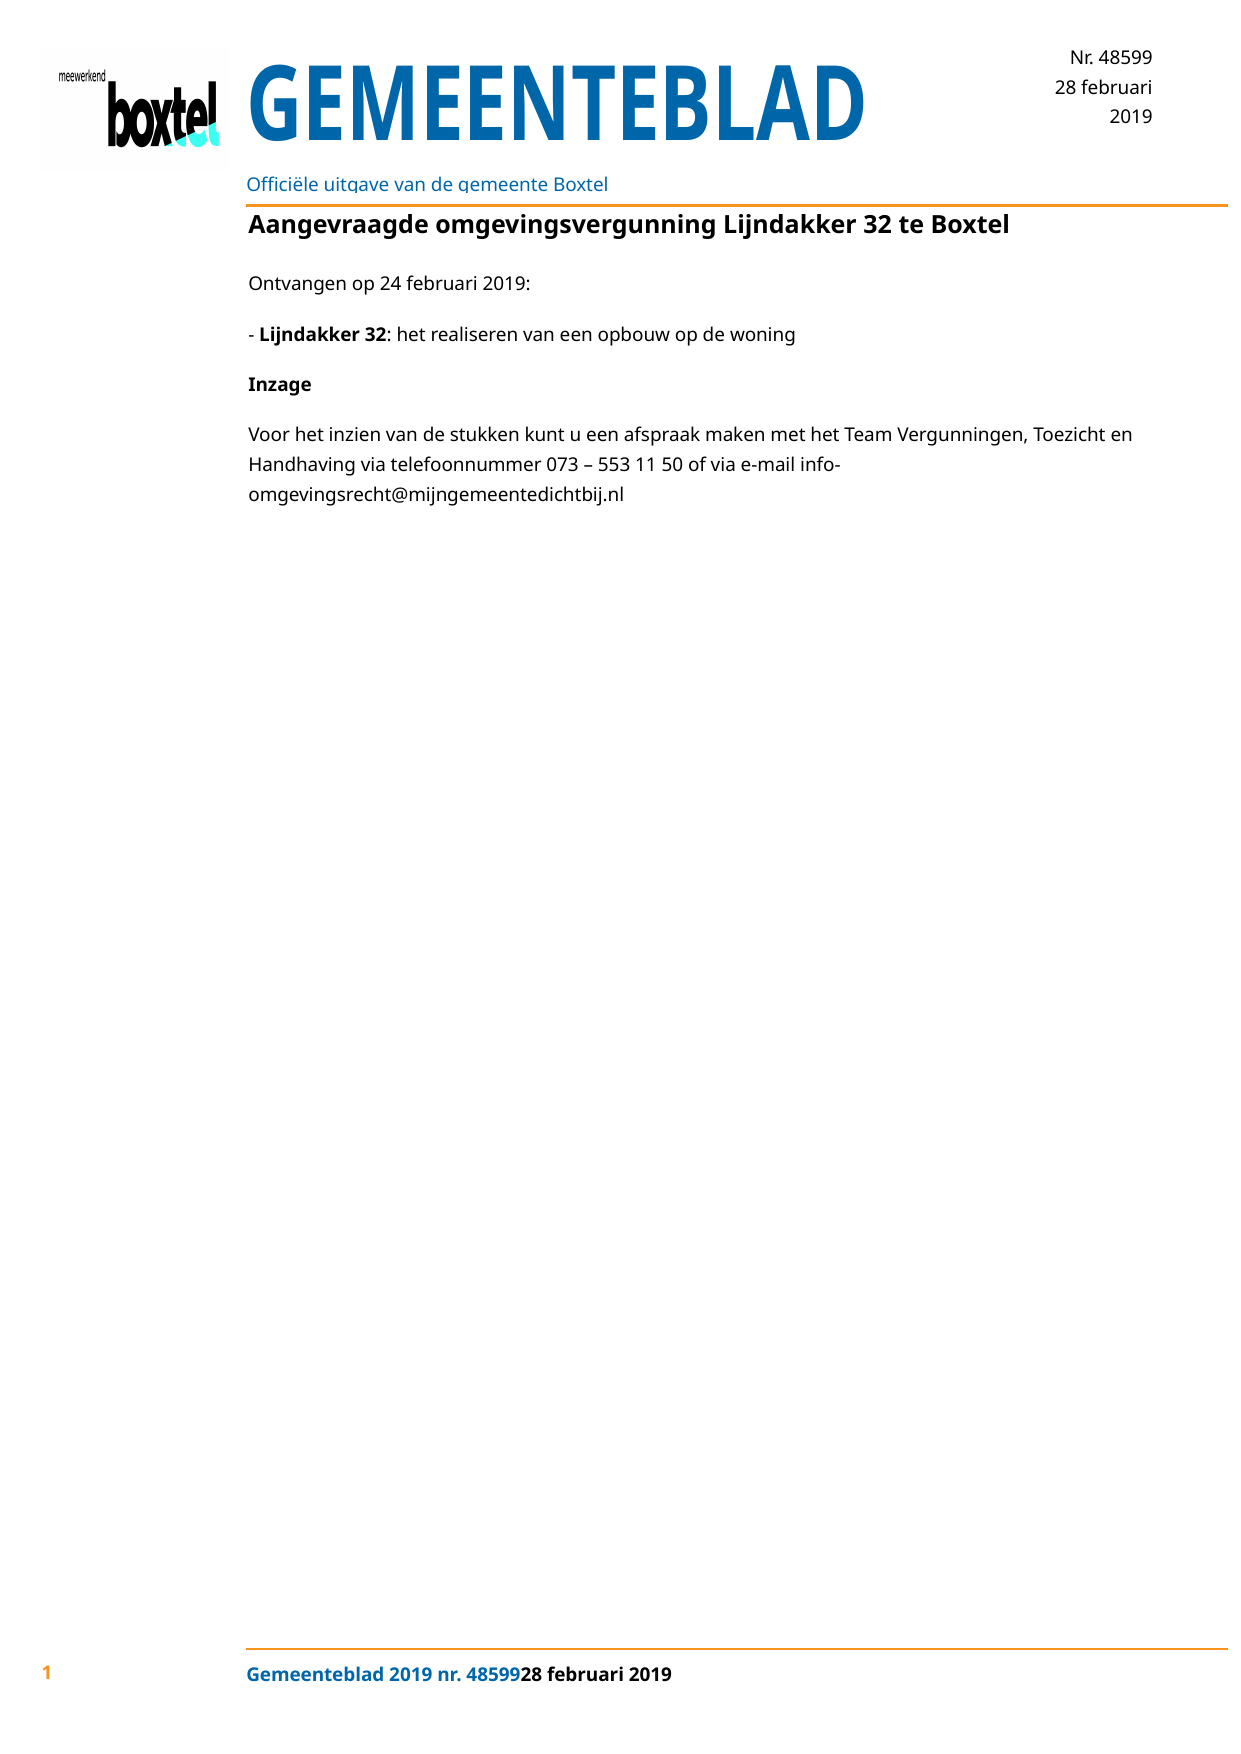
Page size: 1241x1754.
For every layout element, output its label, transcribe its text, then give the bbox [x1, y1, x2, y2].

text Inzage [248, 371, 1152, 397]
text - Lijndakker 32: het realiseren van een opbouw op de woning [248, 321, 1152, 346]
text Voor het inzien van de stukken kunt u een afspraak maken met het Team Vergunningen, Toezicht en Handhaving via telefoonnummer 073 – 553 11 50 of via e-mail info-omgevingsrecht@mijngemeentedichtbij.nl [248, 422, 1152, 506]
text Ontvangen op 24 februari 2019: [248, 270, 1152, 296]
picture [41, 47, 231, 172]
text Aangevraagde omgevingsvergunning Lijndakker 32 te Boxtel [248, 207, 1152, 241]
